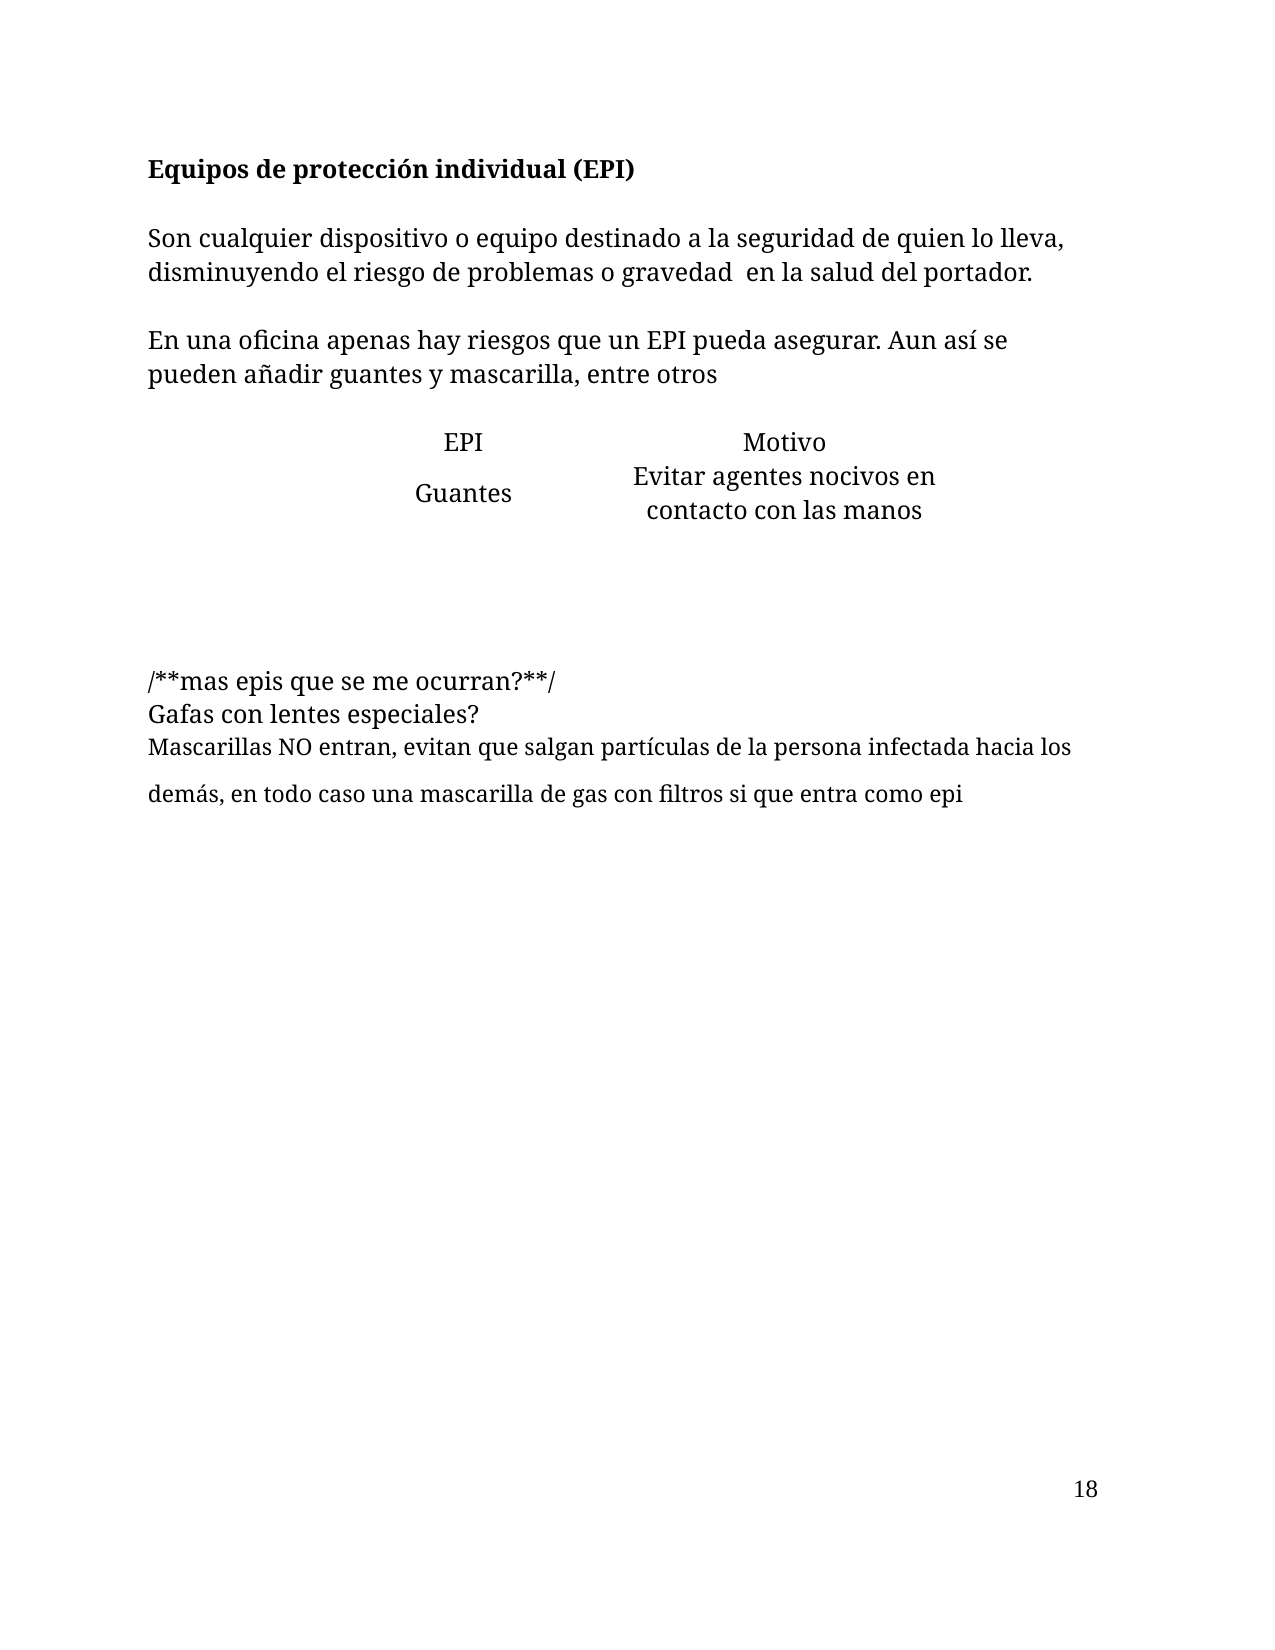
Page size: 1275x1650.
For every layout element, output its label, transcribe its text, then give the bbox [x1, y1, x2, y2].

table_cell Evitar agentes nocivos en contacto con las manos [622, 459, 947, 527]
table_cell [305, 595, 622, 629]
table_cell [622, 595, 947, 629]
text En una oficina apenas hay riesgos que un EPI pueda asegurar. Aun así se pueden añadir guantes y mascarilla, entre otros [148, 322, 1098, 391]
table_cell [622, 561, 947, 595]
table_cell [622, 527, 947, 561]
text Son cualquier dispositivo o equipo destinado a la seguridad de quien lo lleva, disminuyendo el riesgo de problemas o gravedad en la salud del portador. [148, 220, 1098, 288]
table_cell [305, 561, 622, 595]
table_cell Guantes [305, 459, 622, 527]
table_header Motivo [622, 425, 947, 459]
text Gafas con lentes especiales? [148, 697, 1098, 731]
text Mascarillas NO entran, evitan que salgan partículas de la persona infectada hacia los demás, en todo caso una mascarilla de gas con filtros si que entra como epi [148, 731, 1098, 809]
text /**mas epis que se me ocurran?**/ [148, 663, 1098, 697]
text Equipos de protección individual (EPI) [148, 152, 1098, 186]
table_header EPI [305, 425, 622, 459]
table_cell [305, 527, 622, 561]
